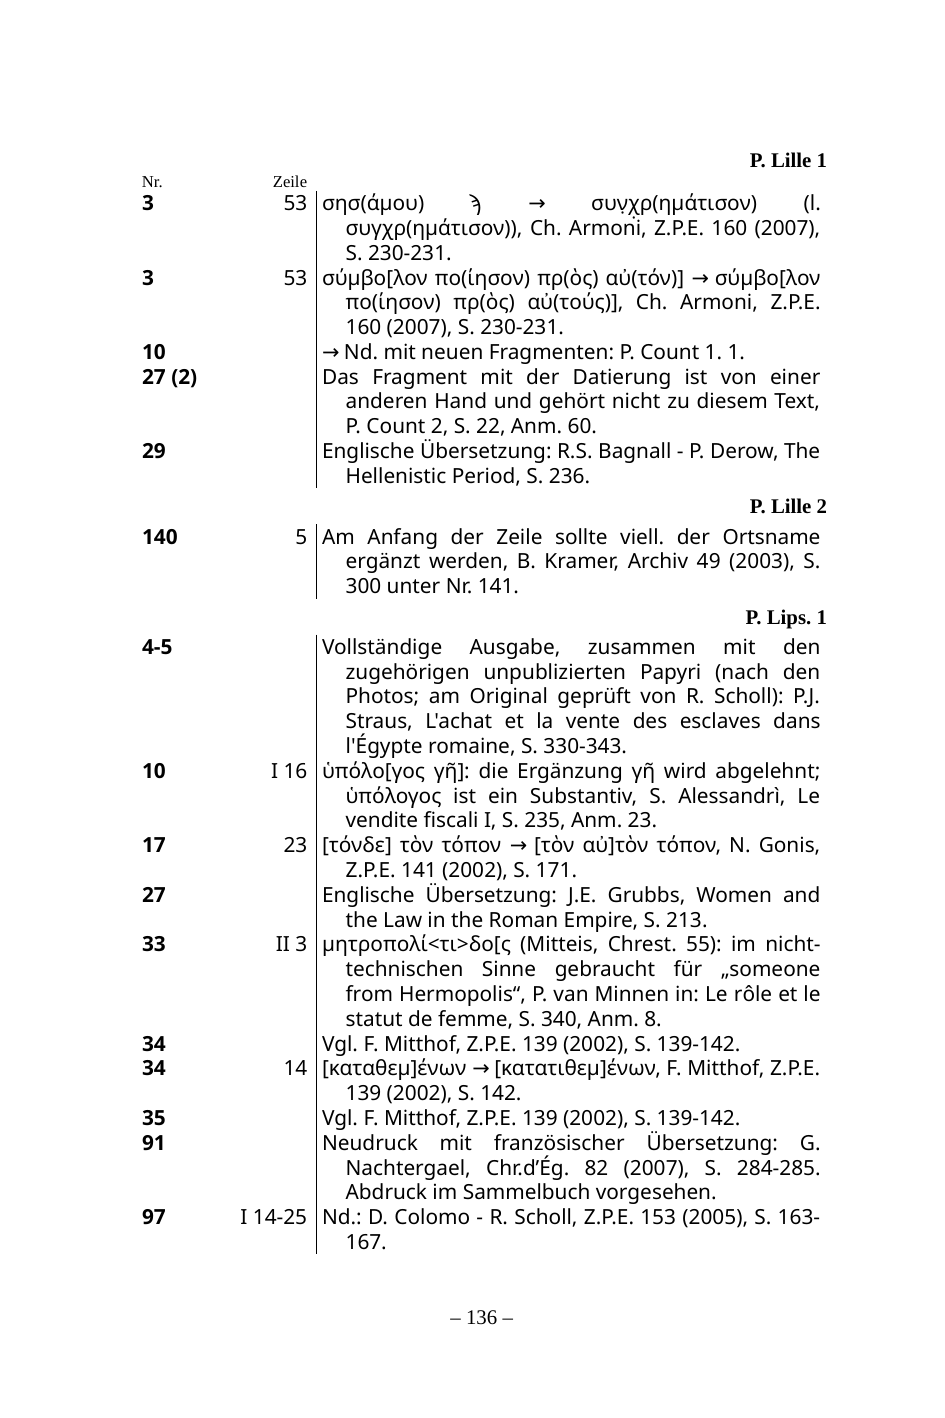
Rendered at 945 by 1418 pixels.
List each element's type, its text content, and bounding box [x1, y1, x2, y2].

table_cell 14 [224, 1056, 316, 1106]
table_header 140 [136, 524, 224, 599]
table_cell 27 (2) [136, 364, 224, 439]
table_cell 33 [136, 932, 224, 1031]
table_cell 3 [136, 191, 224, 265]
table_cell Nd.: D. Colomo - R. Scholl, Z.P.E. 153 (2005), S. 163-167. [317, 1205, 827, 1254]
table_cell Neudruck mit französischer Übersetzung: G. Nachtergael, Chr.d’Ég. 82 (2007), S. 284-285. Abdruck im Sammelbuch vorgesehen. [317, 1130, 827, 1205]
table_cell II 3 [224, 932, 316, 1031]
table_cell [224, 883, 316, 932]
table_cell ὑπόλο[γος γῆ]: die Ergänzung γῆ wird abgelehnt; ὑπόλογος ist ein Substantiv, S. Alessandrì, Le vendite fiscali I, S. 235, Anm. 23. [317, 759, 827, 833]
table_cell σύμβο[λον πο(ίησον) πρ(ὸς) αὐ(τόν)] → σύμβο[λον πο(ίησον) πρ(ὸς) αὐ(τούς)], Ch. Armoni, Z.P.E. 160 (2007), S. 230-231. [317, 265, 827, 339]
table_header [224, 635, 316, 758]
table_cell 97 [136, 1205, 224, 1254]
table_cell I 14-25 [224, 1205, 316, 1254]
table_cell 10 [136, 340, 224, 364]
table_cell 34 [136, 1031, 224, 1056]
table_cell [224, 364, 316, 439]
table_header Am Anfang der Zeile sollte viell. der Ortsname ergänzt werden, B. Kramer, Archiv 49 (2003), S. 300 unter Nr. 141. [317, 524, 827, 599]
table_header Vollständige Ausgabe, zusammen mit den zugehörigen unpublizierten Papyri (nach den Photos; am Original geprüft von R. Scholl): P.J. Straus, L'achat et la vente des esclaves dans l'Égypte romaine, S. 330-343. [317, 635, 827, 758]
table_cell Das Fragment mit der Datierung ist von einer anderen Hand und gehört nicht zu diesem Text, P. Count 2, S. 22, Anm. 60. [317, 364, 827, 439]
table_cell [τόνδε] τὸν τόπον → [τὸν αὐ]τὸν τόπον, N. Gonis, Z.P.E. 141 (2002), S. 171. [317, 833, 827, 882]
table_cell σησ(άμου) ϡ → συν̣χ̣ρ(ημάτισον) (l. συγχρ(ημάτισον)), Ch. Armoni, Z.P.E. 160 (2007), S. 230-231. [317, 191, 827, 265]
table_cell 53 [224, 265, 316, 339]
table_cell 3 [136, 265, 224, 339]
table_cell Englische Übersetzung: R.S. Bagnall - P. Derow, The Hellenistic Period, S. 236. [317, 439, 827, 488]
table_header 4-5 [136, 635, 224, 758]
table_cell μητροπολί<τι>δο[ς (Mitteis, Chrest. 55): im nicht-technischen Sinne gebraucht für „someone from Hermopolis“, P. van Minnen in: Le rôle et le statut de femme, S. 340, Anm. 8. [317, 932, 827, 1031]
table_cell 53 [224, 191, 316, 265]
table_cell 23 [224, 833, 316, 882]
table_cell [224, 1130, 316, 1205]
table_cell 17 [136, 833, 224, 882]
table_cell Vgl. F. Mitthof, Z.P.E. 139 (2002), S. 139-142. [317, 1031, 827, 1056]
table_cell 34 [136, 1056, 224, 1106]
table_cell 35 [136, 1106, 224, 1130]
subtitle P. Lille 2 [136, 494, 827, 518]
table_cell [224, 1031, 316, 1056]
table_header 5 [224, 524, 316, 599]
table_cell I 16 [224, 759, 316, 833]
table_cell → Nd. mit neuen Fragmenten: P. Count 1. 1. [317, 340, 827, 364]
table_cell 27 [136, 883, 224, 932]
table_cell [224, 340, 316, 364]
table_cell [καταθεμ]ένων → [κατατιθεμ]ένων, F. Mitthof, Z.P.E. 139 (2002), S. 142. [317, 1056, 827, 1106]
table_cell 10 [136, 759, 224, 833]
table_cell [224, 1106, 316, 1130]
table_cell Englische Übersetzung: J.E. Grubbs, Women and the Law in the Roman Empire, S. 213. [317, 883, 827, 932]
table_cell Vgl. F. Mitthof, Z.P.E. 139 (2002), S. 139-142. [317, 1106, 827, 1130]
subtitle P. Lips. 1 [136, 604, 827, 629]
table_cell 91 [136, 1130, 224, 1205]
table_cell 29 [136, 439, 224, 488]
table_cell [224, 439, 316, 488]
